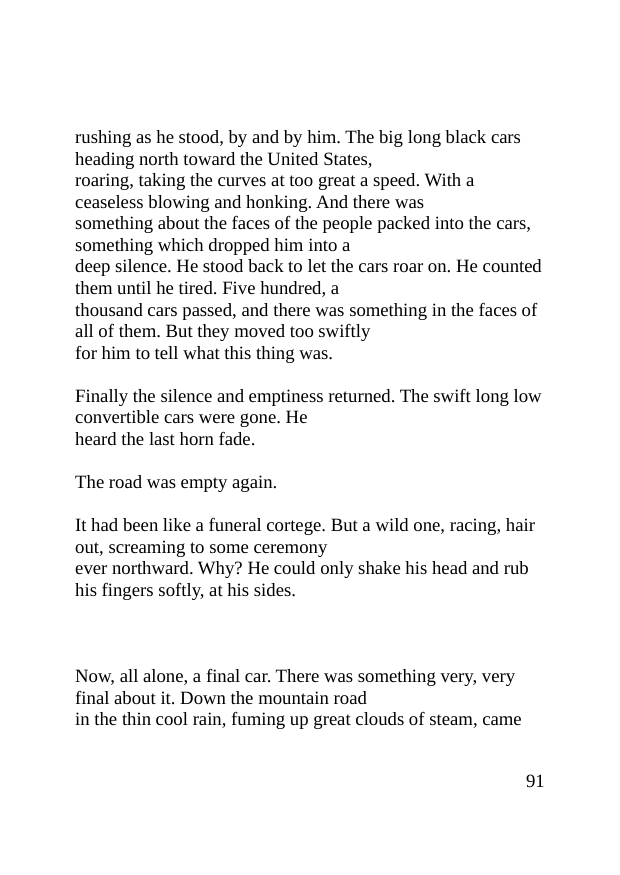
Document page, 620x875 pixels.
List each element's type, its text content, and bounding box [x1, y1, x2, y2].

text rushing as he stood, by and by him. The big long black cars heading north toward the United States, roaring, taking the curves at too great a speed. With a ceaseless blowing and honking. And there was something about the faces of the people packed into the cars, something which dropped him into a deep silence. He stood back to let the cars roar on. He counted them until he tired. Five hundred, a thousand cars passed, and there was something in the faces of all of them. But they moved too swiftly for him to tell what this thing was. Finally the silence and emptiness returned. The swift long low convertible cars were gone. He heard the last horn fade. The road was empty again. It had been like a funeral cortege. But a wild one, racing, hair out, screaming to some ceremony ever northward. Why? He could only shake his head and rub his fingers softly, at his sides. Now, all alone, a final car. There was something very, very final about it. Down the mountain road in the thin cool rain, fuming up great clouds of steam, came [75, 126, 544, 730]
